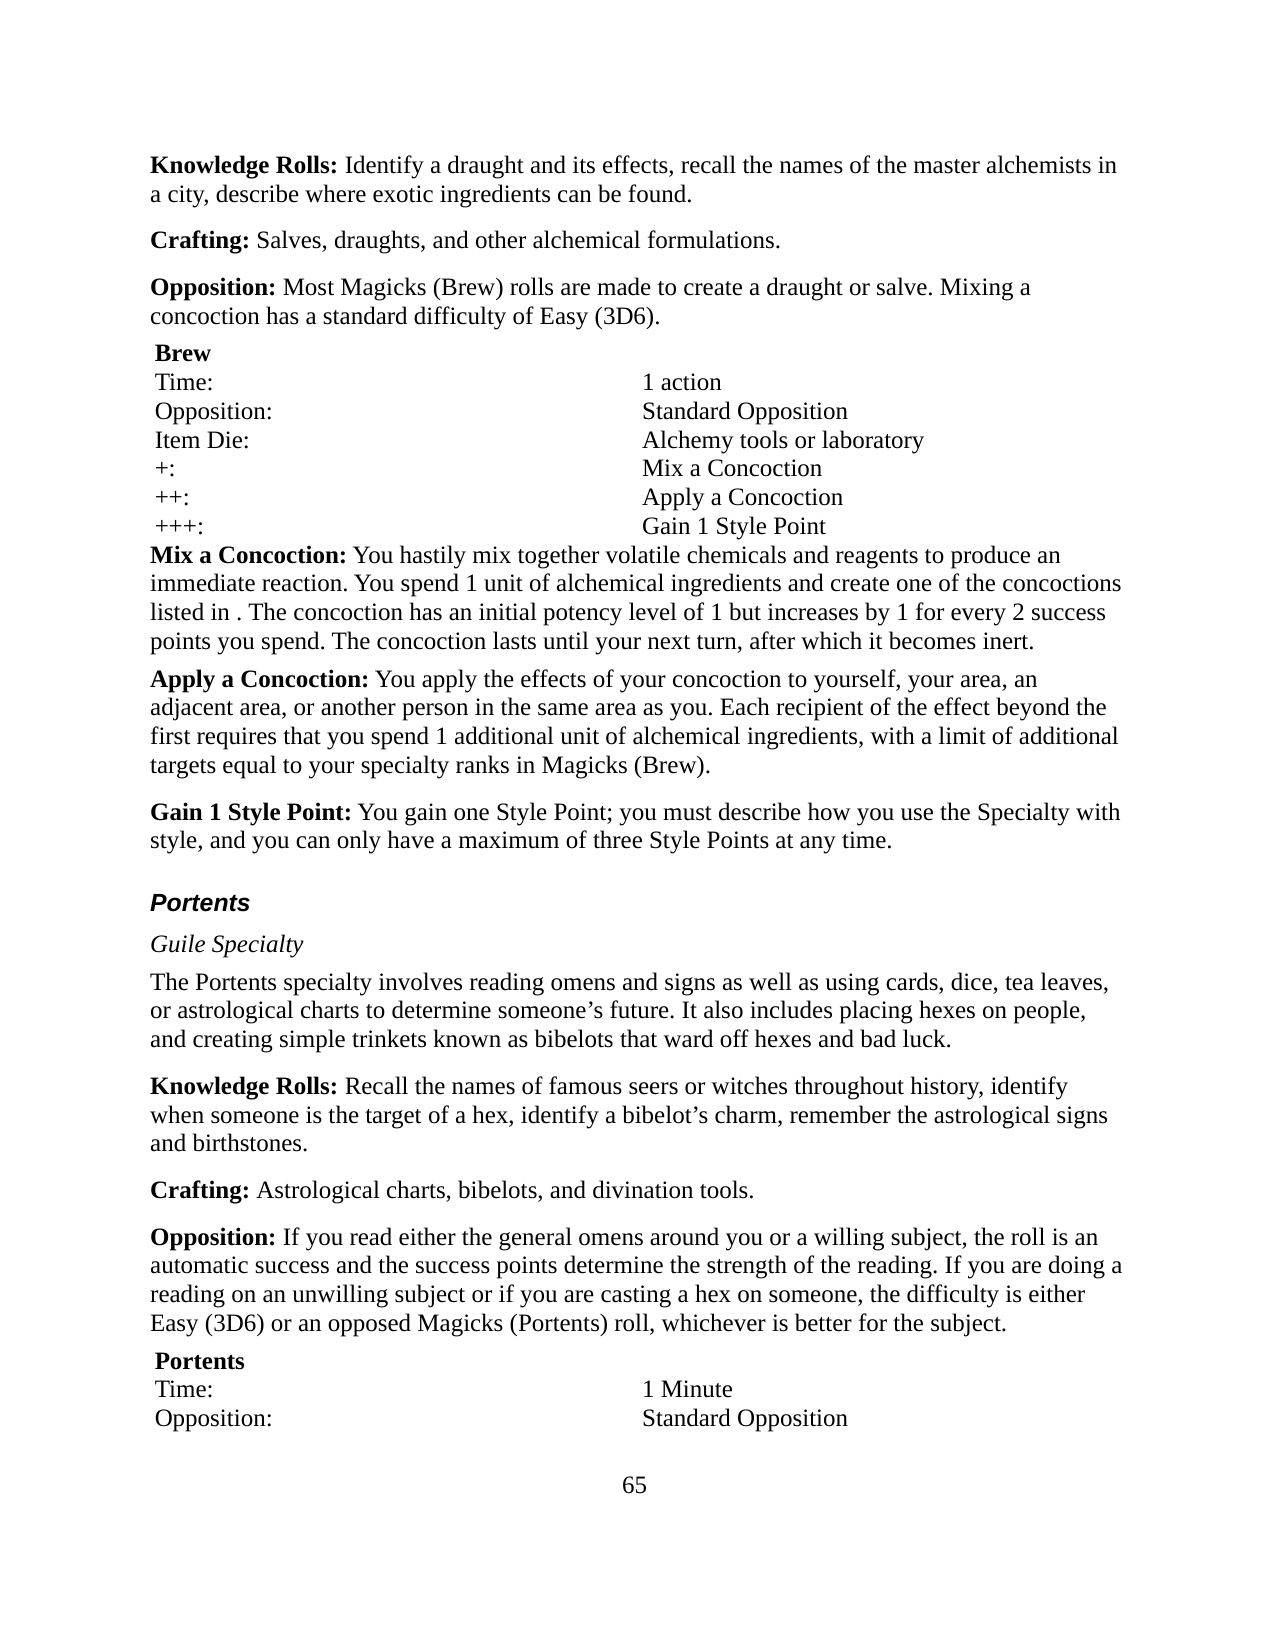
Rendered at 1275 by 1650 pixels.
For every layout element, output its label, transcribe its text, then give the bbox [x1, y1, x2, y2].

text Opposition: Most Magicks (Brew) rolls are made to create a draught or salve. Mixing a concoction has a standard difficulty of Easy (3D6). [150, 272, 1125, 329]
text Knowledge Rolls: Identify a draught and its effects, recall the names of the master alchemists in a city, describe where exotic ingredients can be found. [150, 150, 1125, 207]
text The Portents specialty involves reading omens and signs as well as using cards, dice, tea leaves, or astrological charts to determine someone’s future. It also includes placing hexes on people, and creating simple trinkets known as bibelots that ward off hexes and bad luck. [150, 967, 1125, 1053]
subtitle Portents [150, 888, 1125, 917]
text Opposition: If you read either the general omens around you or a willing subject, the roll is an automatic success and the success points determine the strength of the reading. If you are doing a reading on an unwilling subject or if you are casting a hex on someone, the difficulty is either Easy (3D6) or an opposed Magicks (Portents) roll, whichever is better for the subject. [150, 1222, 1125, 1337]
text Gain 1 Style Point: You gain one Style Point; you must describe how you use the Specialty with style, and you can only have a maximum of three Style Points at any time. [150, 797, 1125, 854]
table_cell 1 Minute [638, 1375, 1125, 1403]
table_cell ++: [150, 482, 637, 511]
text Mix a Concoction: You hastily mix together volatile chemicals and reagents to produce an immediate reaction. You spend 1 unit of alchemical ingredients and create one of the concoctions listed in . The concoction has an initial potency level of 1 but increases by 1 for every 2 success points you spend. The concoction lasts until your next turn, after which it becomes inert. [150, 540, 1125, 655]
table_cell +: [150, 454, 637, 482]
table_cell Alchemy tools or laboratory [638, 425, 1125, 453]
table_header Portents [150, 1346, 637, 1374]
table_cell Opposition: [150, 396, 637, 425]
table_cell 1 action [638, 367, 1125, 396]
table_cell Standard Opposition [638, 396, 1125, 425]
table_cell Gain 1 Style Point [638, 511, 1125, 540]
text Crafting: Astrological charts, bibelots, and divination tools. [150, 1175, 1125, 1204]
text Guile Specialty [150, 929, 1125, 958]
table_cell Time: [150, 1375, 637, 1403]
table_header [638, 339, 1125, 367]
text Knowledge Rolls: Recall the names of famous seers or witches throughout history, identify when someone is the target of a hex, identify a bibelot’s charm, remember the astrological signs and birthstones. [150, 1071, 1125, 1157]
text Crafting: Salves, draughts, and other alchemical formulations. [150, 225, 1125, 254]
table_cell Apply a Concoction [638, 482, 1125, 511]
text Apply a Concoction: You apply the effects of your concoction to yourself, your area, an adjacent area, or another person in the same area as you. Each recipient of the effect beyond the first requires that you spend 1 additional unit of alchemical ingredients, with a limit of additional targets equal to your specialty ranks in Magicks (Brew). [150, 664, 1125, 779]
table_cell Item Die: [150, 425, 637, 453]
table_cell Time: [150, 367, 637, 396]
table_header [638, 1346, 1125, 1374]
table_cell Standard Opposition [638, 1403, 1125, 1432]
table_cell Mix a Concoction [638, 454, 1125, 482]
table_cell Opposition: [150, 1403, 637, 1432]
table_cell +++: [150, 511, 637, 540]
table_header Brew [150, 339, 637, 367]
